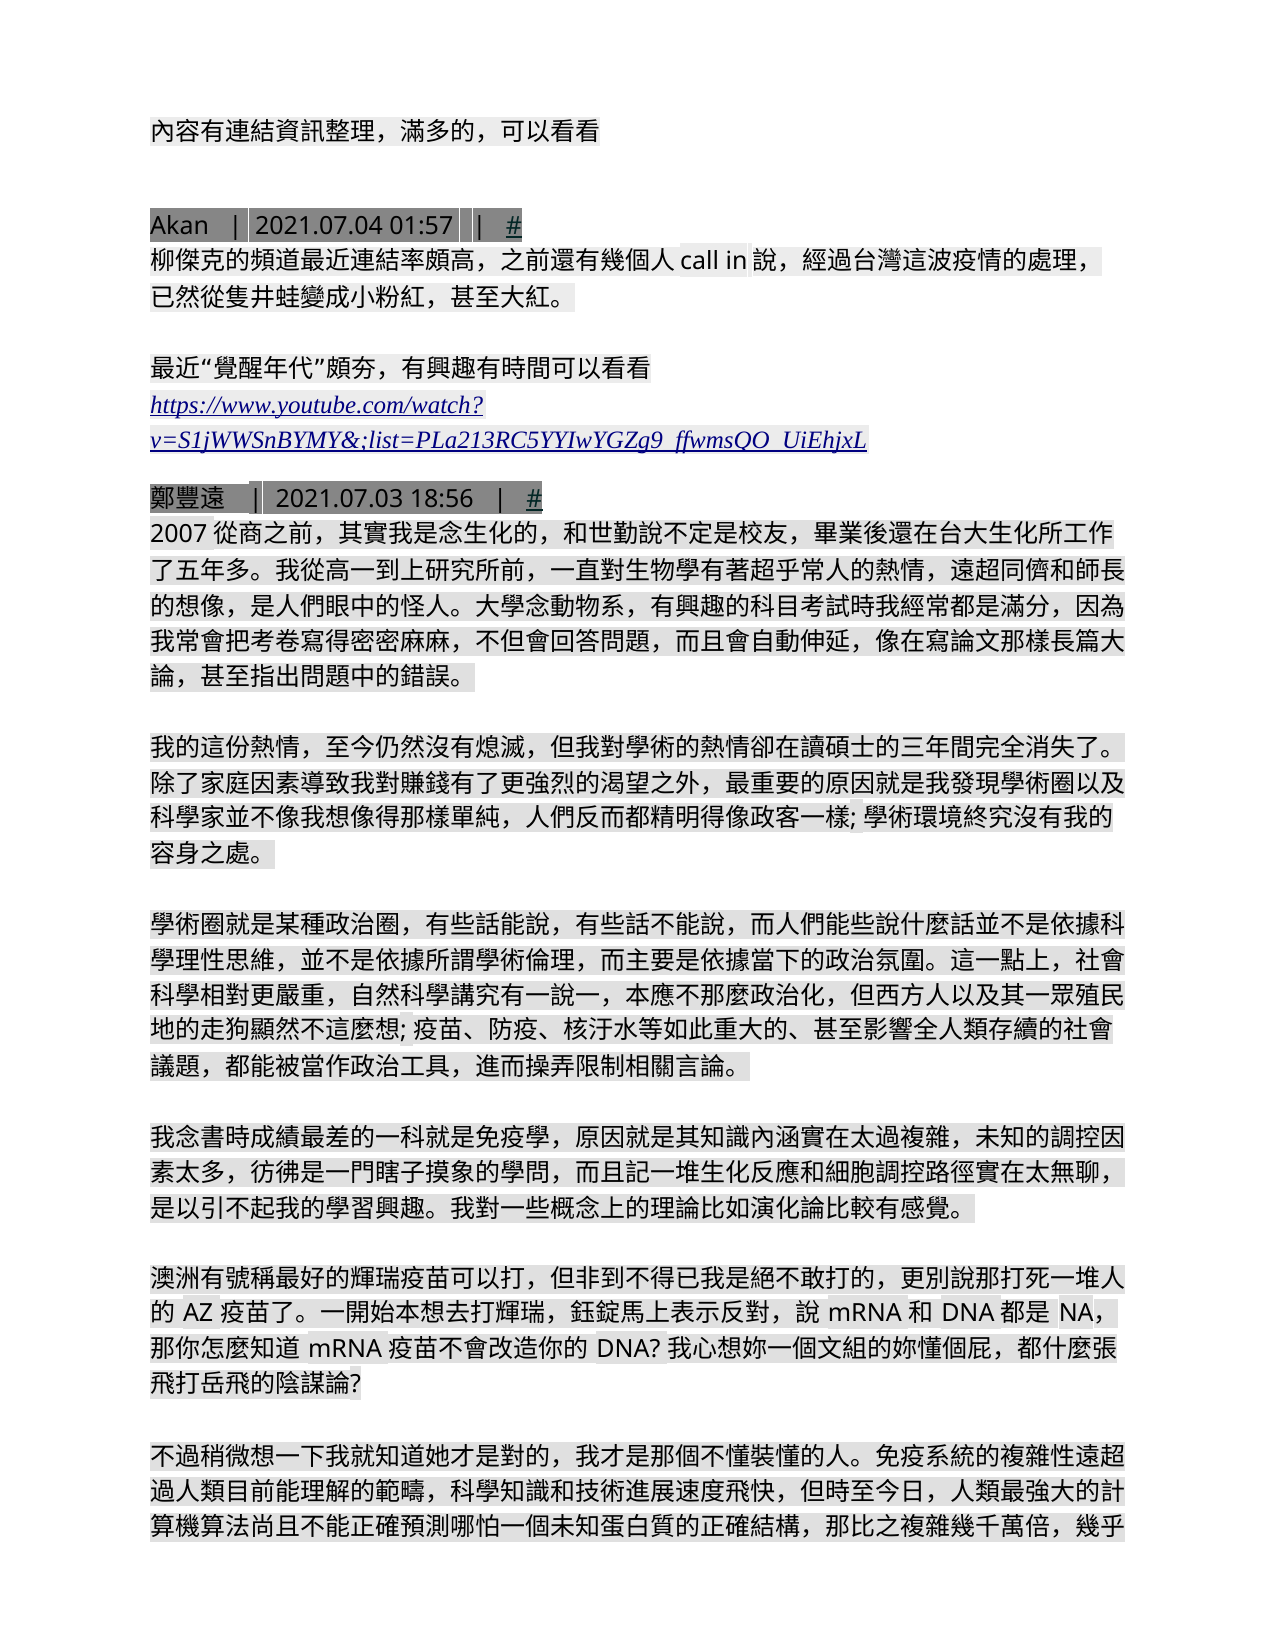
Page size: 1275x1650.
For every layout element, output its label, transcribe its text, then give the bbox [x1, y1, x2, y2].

text 內容有連結資訊整理，滿多的，可以看看 [150, 75, 1125, 181]
text 2007 從商之前，其實我是念生化的，和世勤說不定是校友，畢業後還在台大生化所工作了五年多。我從高一到上研究所前，一直對生物學有著超乎常人的熱情，遠超同儕和師長的想像，是人們眼中的怪人。大學念動物系，有興趣的科目考試時我經常都是滿分，因為我常會把考卷寫得密密麻麻，不但會回答問題，而且會自動伸延，像在寫論文那樣長篇大論，甚至指出問題中的錯誤。 我的這份熱情，至今仍然沒有熄滅，但我對學術的熱情卻在讀碩士的三年間完全消失了。除了家庭因素導致我對賺錢有了更強烈的渴望之外，最重要的原因就是我發現學術圈以及科學家並不像我想像得那樣單純，人們反而都精明得像政客一樣; 學術環境終究沒有我的容身之處。 學術圈就是某種政治圈，有些話能說，有些話不能說，而人們能些說什麼話並不是依據科學理性思維，並不是依據所謂學術倫理，而主要是依據當下的政治氛圍。這一點上，社會科學相對更嚴重，自然科學講究有一說一，本應不那麼政治化，但西方人以及其一眾殖民地的走狗顯然不這麼想; 疫苗、防疫、核汙水等如此重大的、甚至影響全人類存續的社會議題，都能被當作政治工具，進而操弄限制相關言論。 我念書時成績最差的一科就是免疫學，原因就是其知識內涵實在太過複雜，未知的調控因素太多，彷彿是一門瞎子摸象的學問，而且記一堆生化反應和細胞調控路徑實在太無聊，是以引不起我的學習興趣。我對一些概念上的理論比如演化論比較有感覺。 澳洲有號稱最好的輝瑞疫苗可以打，但非到不得已我是絕不敢打的，更別說那打死一堆人的 AZ 疫苗了。一開始本想去打輝瑞，鈺錠馬上表示反對，說 mRNA 和 DNA 都是 NA，那你怎麼知道 mRNA 疫苗不會改造你的 DNA? 我心想妳一個文組的妳懂個屁，都什麼張飛打岳飛的陰謀論? 不過稍微想一下我就知道她才是對的，我才是那個不懂裝懂的人。免疫系統的複雜性遠超過人類目前能理解的範疇，科學知識和技術進展速度飛快，但時至今日，人類最強大的計算機算法尚且不能正確預測哪怕一個未知蛋白質的正確結構，那比之複雜幾千萬倍，幾乎 [150, 514, 1125, 1542]
text 鄭豐遠 | 2021.07.03 18:56 | # [150, 479, 1125, 514]
text Akan | 2021.07.04 01:57 | # [150, 206, 1125, 242]
text 柳傑克的頻道最近連結率頗高，之前還有幾個人call in說，經過台灣這波疫情的處理，已然從隻井蛙變成小粉紅，甚至大紅。 最近“覺醒年代”頗夯，有興趣有時間可以看看 https://www.youtube.com/watch?v=S1jWWSnBYMY&;list=PLa213RC5YYIwYGZg9_ffwmsQO_UiEhjxL [150, 242, 1125, 454]
